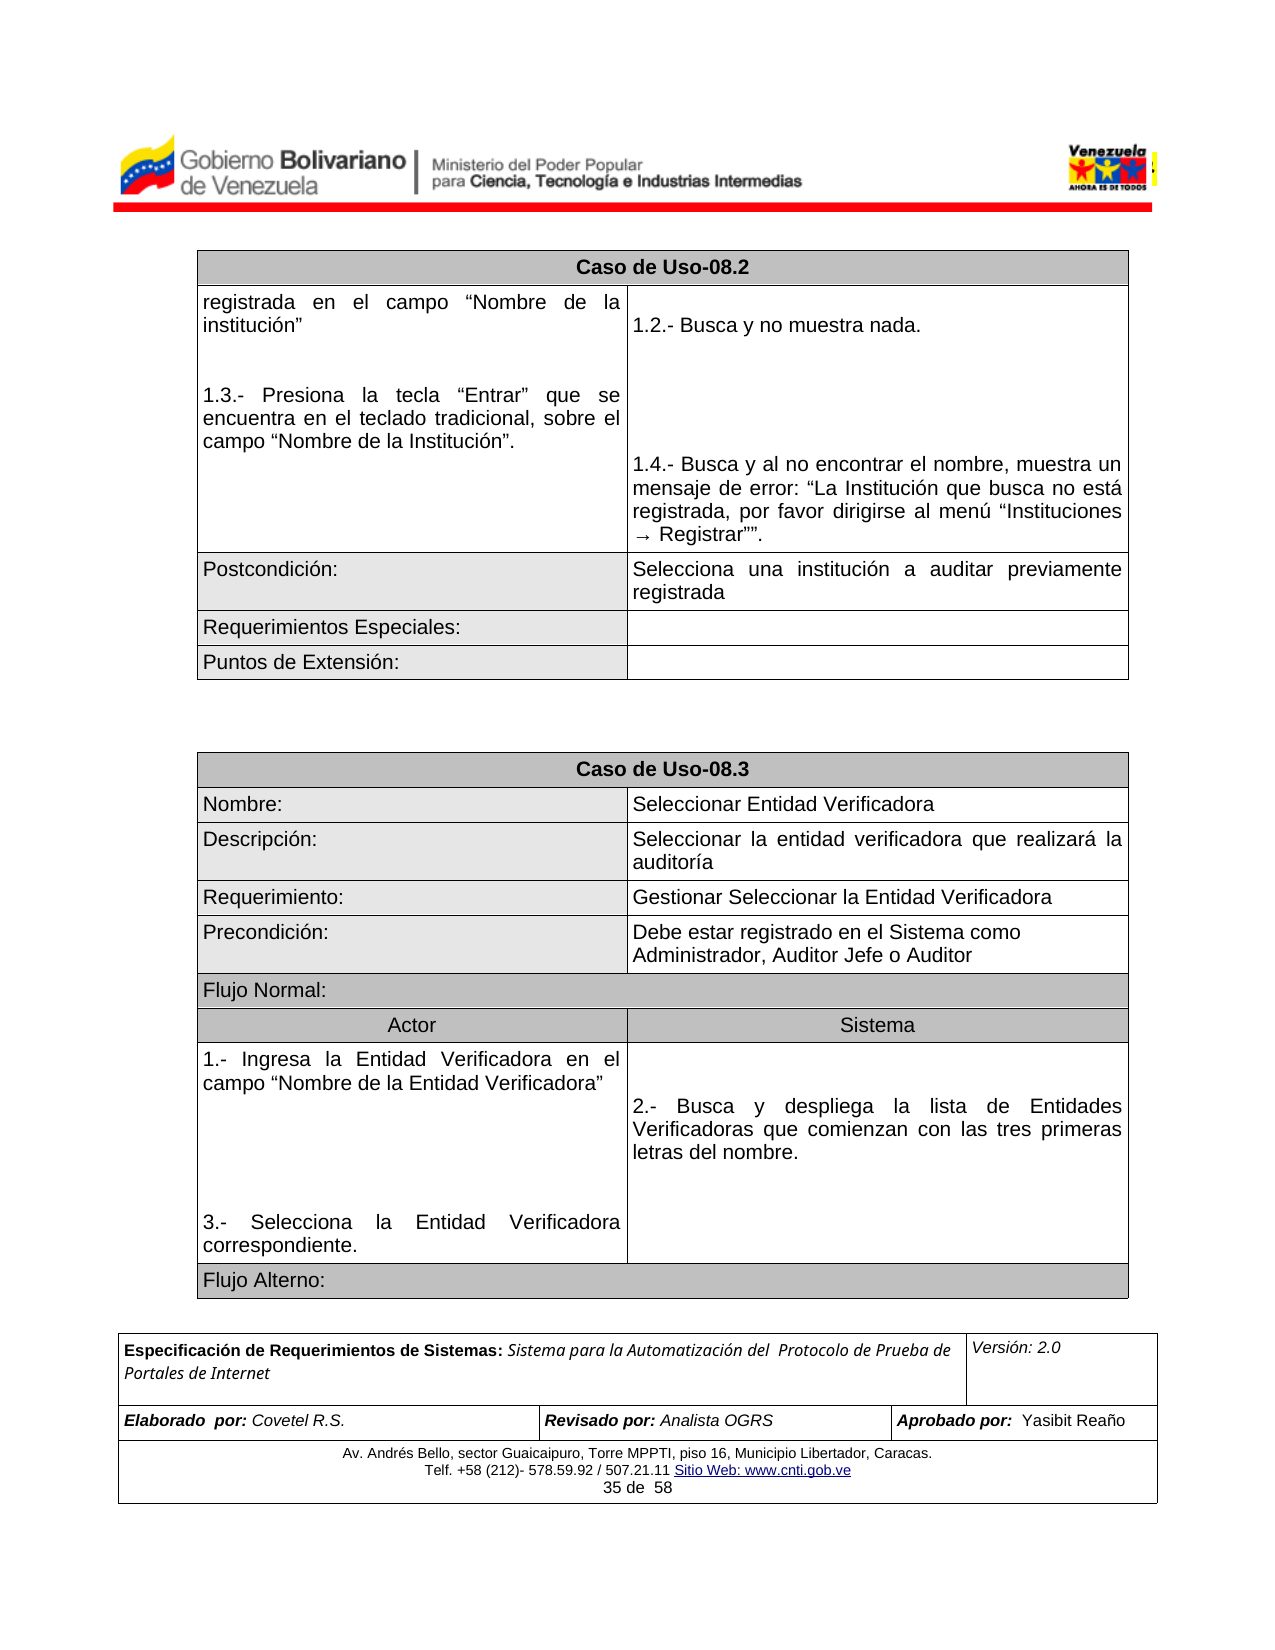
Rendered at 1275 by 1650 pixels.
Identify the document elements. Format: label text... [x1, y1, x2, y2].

table_cell Selecciona una institución a auditar previamente registrada [628, 553, 1128, 610]
table_cell Descripción: [198, 823, 627, 880]
table_cell 2.- Busca y despliega la lista de Entidades Verificadoras que comienzan con las tres primeras letras del nombre. [628, 1043, 1128, 1263]
table_cell Flujo Alterno: [198, 1264, 1128, 1298]
picture [113, 126, 1153, 212]
table_cell Debe estar registrado en el Sistema como Administrador, Auditor Jefe o Auditor [628, 916, 1128, 973]
table_cell Actor [198, 1009, 627, 1042]
table_cell Seleccionar Entidad Verificadora [628, 788, 1128, 822]
table_cell Requerimiento: [198, 881, 627, 914]
table_header Caso de Uso-08.3 [198, 753, 1128, 787]
table_cell Requerimientos Especiales: [198, 611, 627, 644]
table_cell Sistema [628, 1009, 1128, 1042]
table_cell Precondición: [198, 916, 627, 973]
table_cell [628, 611, 1128, 644]
table_cell Seleccionar la entidad verificadora que realizará la auditoría [628, 823, 1128, 880]
table_cell Postcondición: [198, 553, 627, 610]
table_cell Puntos de Extensión: [198, 646, 627, 679]
table_cell [628, 646, 1128, 679]
table_header Caso de Uso-08.2 [198, 251, 1128, 284]
table_cell Flujo Normal: [198, 974, 1128, 1007]
table_cell Gestionar Seleccionar la Entidad Verificadora [628, 881, 1128, 914]
table_cell 1.- Ingresa la Entidad Verificadora en el campo “Nombre de la Entidad Verificadora” 3.- Selecciona la Entidad Verificadora correspondiente. [198, 1043, 627, 1263]
table_cell registrada en el campo “Nombre de la institución” 1.3.- Presiona la tecla “Entrar” que se encuentra en el teclado tradicional, sobre el campo “Nombre de la Institución”. [198, 286, 627, 552]
table_cell Nombre: [198, 788, 627, 822]
table_cell 1.2.- Busca y no muestra nada. 1.4.- Busca y al no encontrar el nombre, muestra un mensaje de error: “La Institución que busca no está registrada, por favor dirigirse al menú “Instituciones → Registrar””. [628, 286, 1128, 552]
